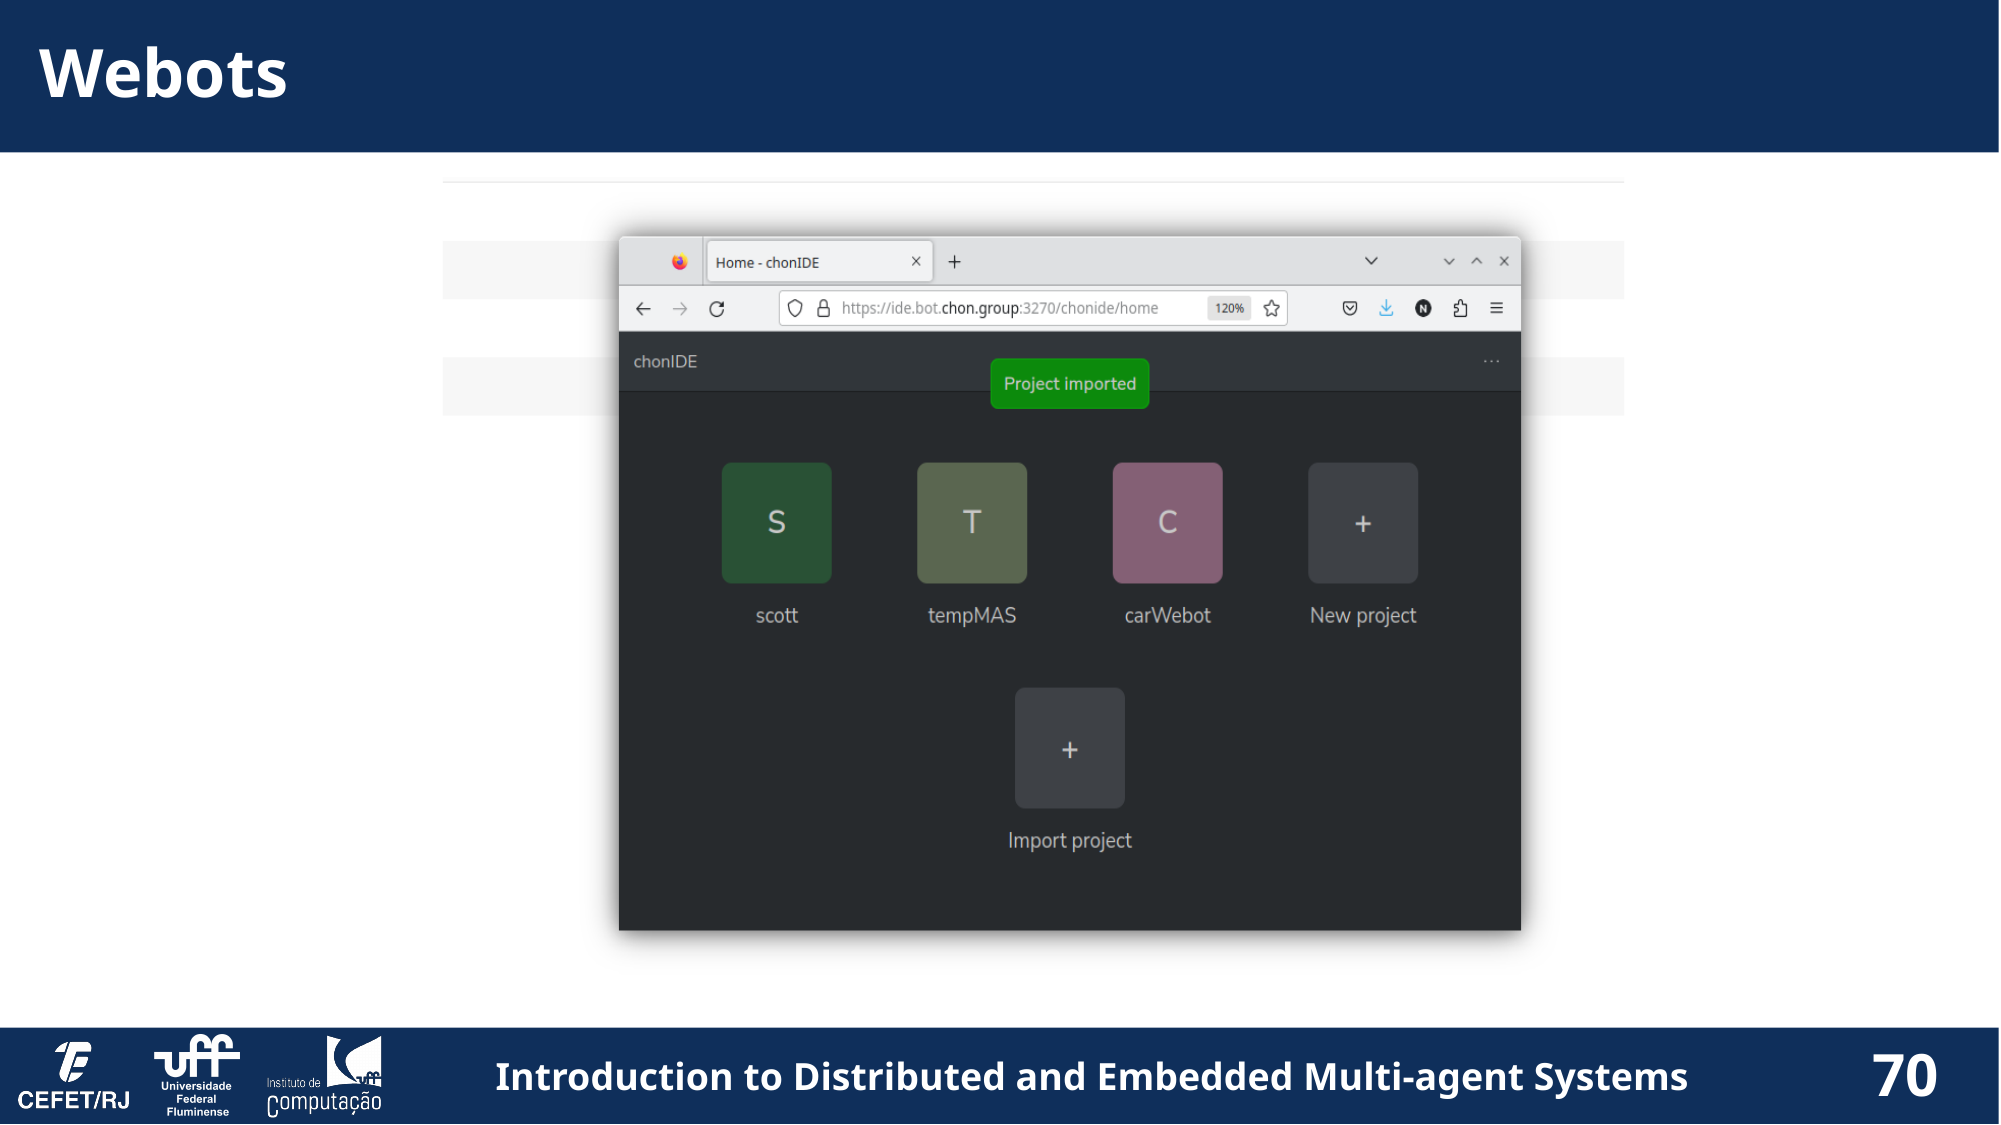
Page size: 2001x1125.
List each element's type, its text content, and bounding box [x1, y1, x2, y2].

picture [442, 177, 1625, 1027]
picture [265, 1033, 383, 1118]
picture [153, 1033, 241, 1121]
picture [18, 1021, 129, 1125]
text_box Webots [25, 23, 1998, 116]
